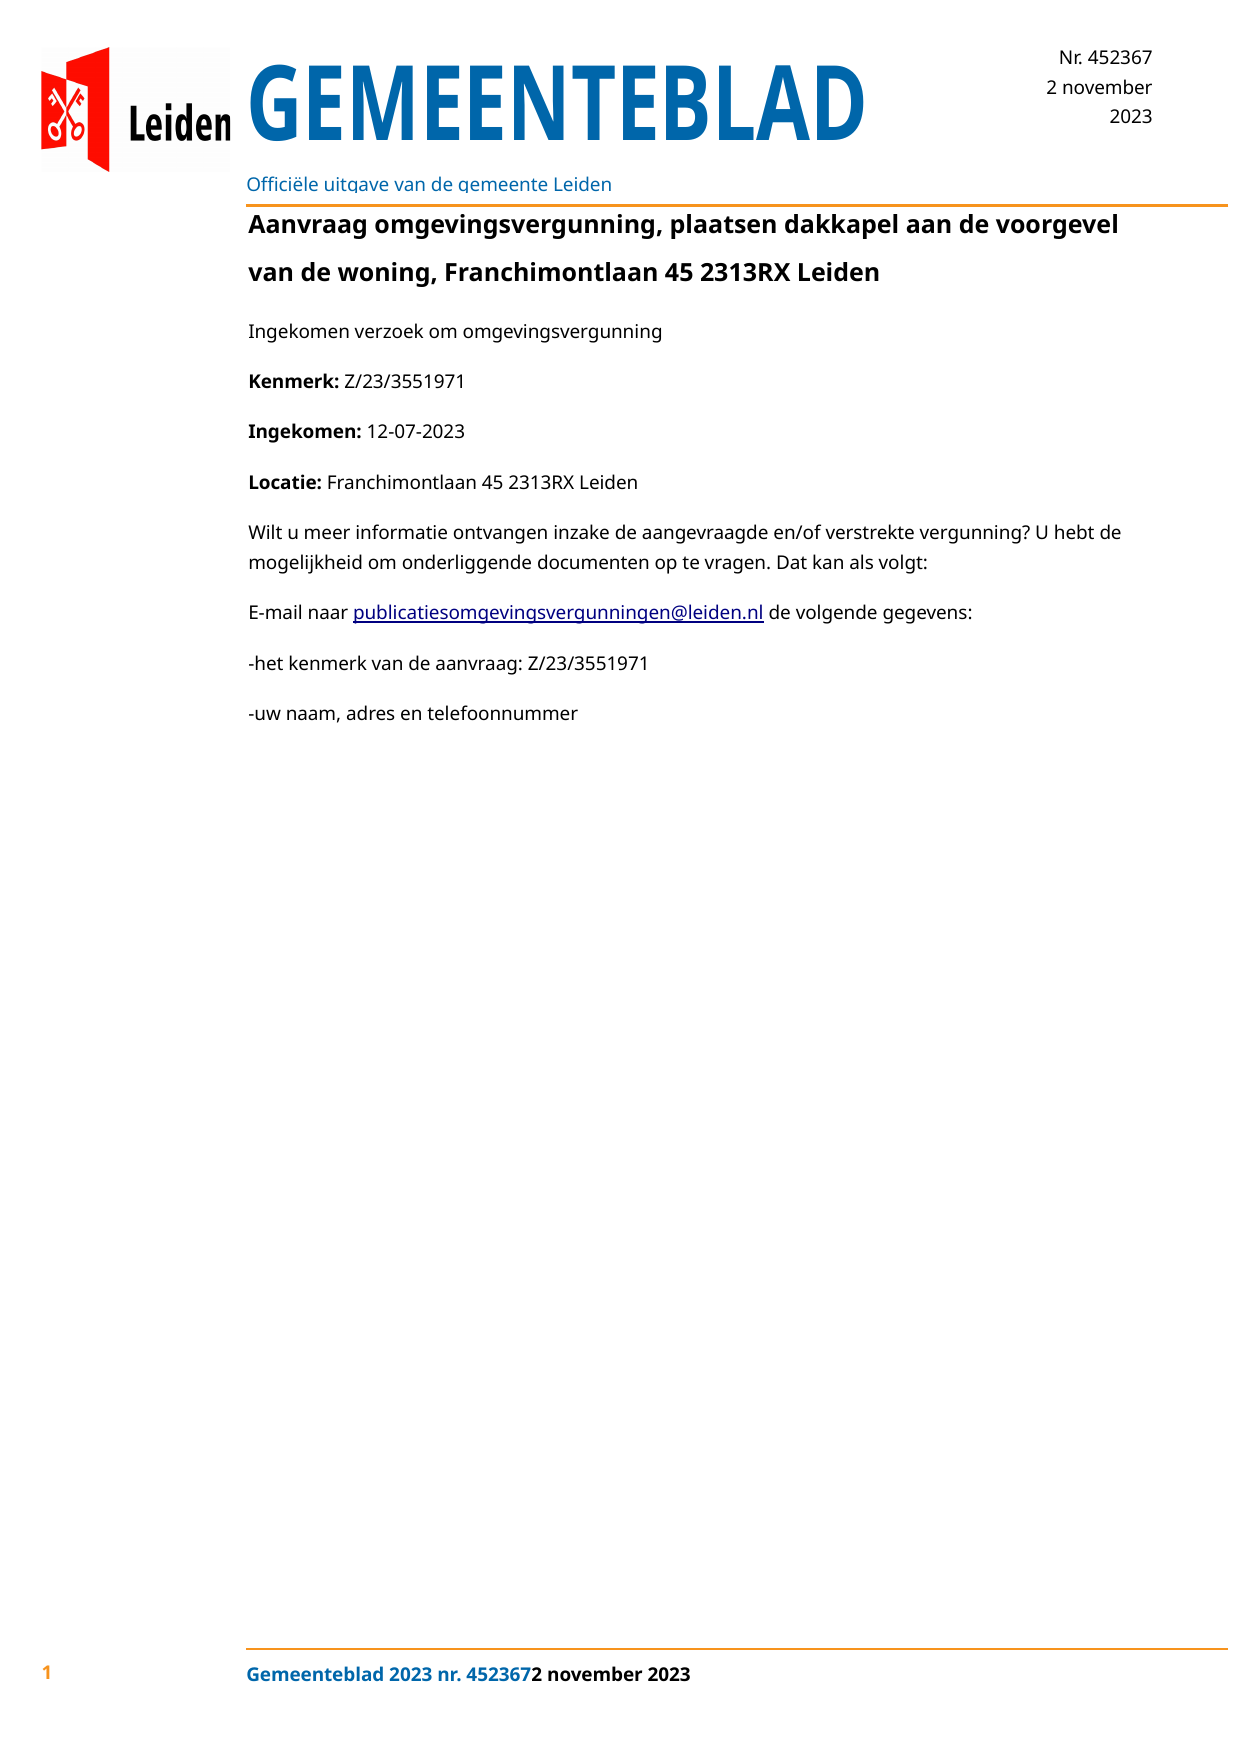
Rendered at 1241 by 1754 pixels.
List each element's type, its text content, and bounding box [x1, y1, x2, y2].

text -uw naam, adres en telefoonnummer [248, 700, 1152, 726]
text Aanvraag omgevingsvergunning, plaatsen dakkapel aan de voorgevel van de woning, Franchimontlaan 45 2313RX Leiden [248, 207, 1152, 288]
text Ingekomen: 12-07-2023 [248, 419, 1152, 444]
picture [41, 47, 231, 172]
text E-mail naar publicatiesomgevingsvergunningen@leiden.nl de volgende gegevens: [248, 599, 1152, 625]
text -het kenmerk van de aanvraag: Z/23/3551971 [248, 650, 1152, 676]
text Wilt u meer informatie ontvangen inzake de aangevraagde en/of verstrekte vergunning? U hebt de mogelijkheid om onderliggende documenten op te vragen. Dat kan als volgt: [248, 519, 1152, 575]
text Kenmerk: Z/23/3551971 [248, 368, 1152, 394]
text Ingekomen verzoek om omgevingsvergunning [248, 318, 1152, 344]
text Locatie: Franchimontlaan 45 2313RX Leiden [248, 469, 1152, 495]
